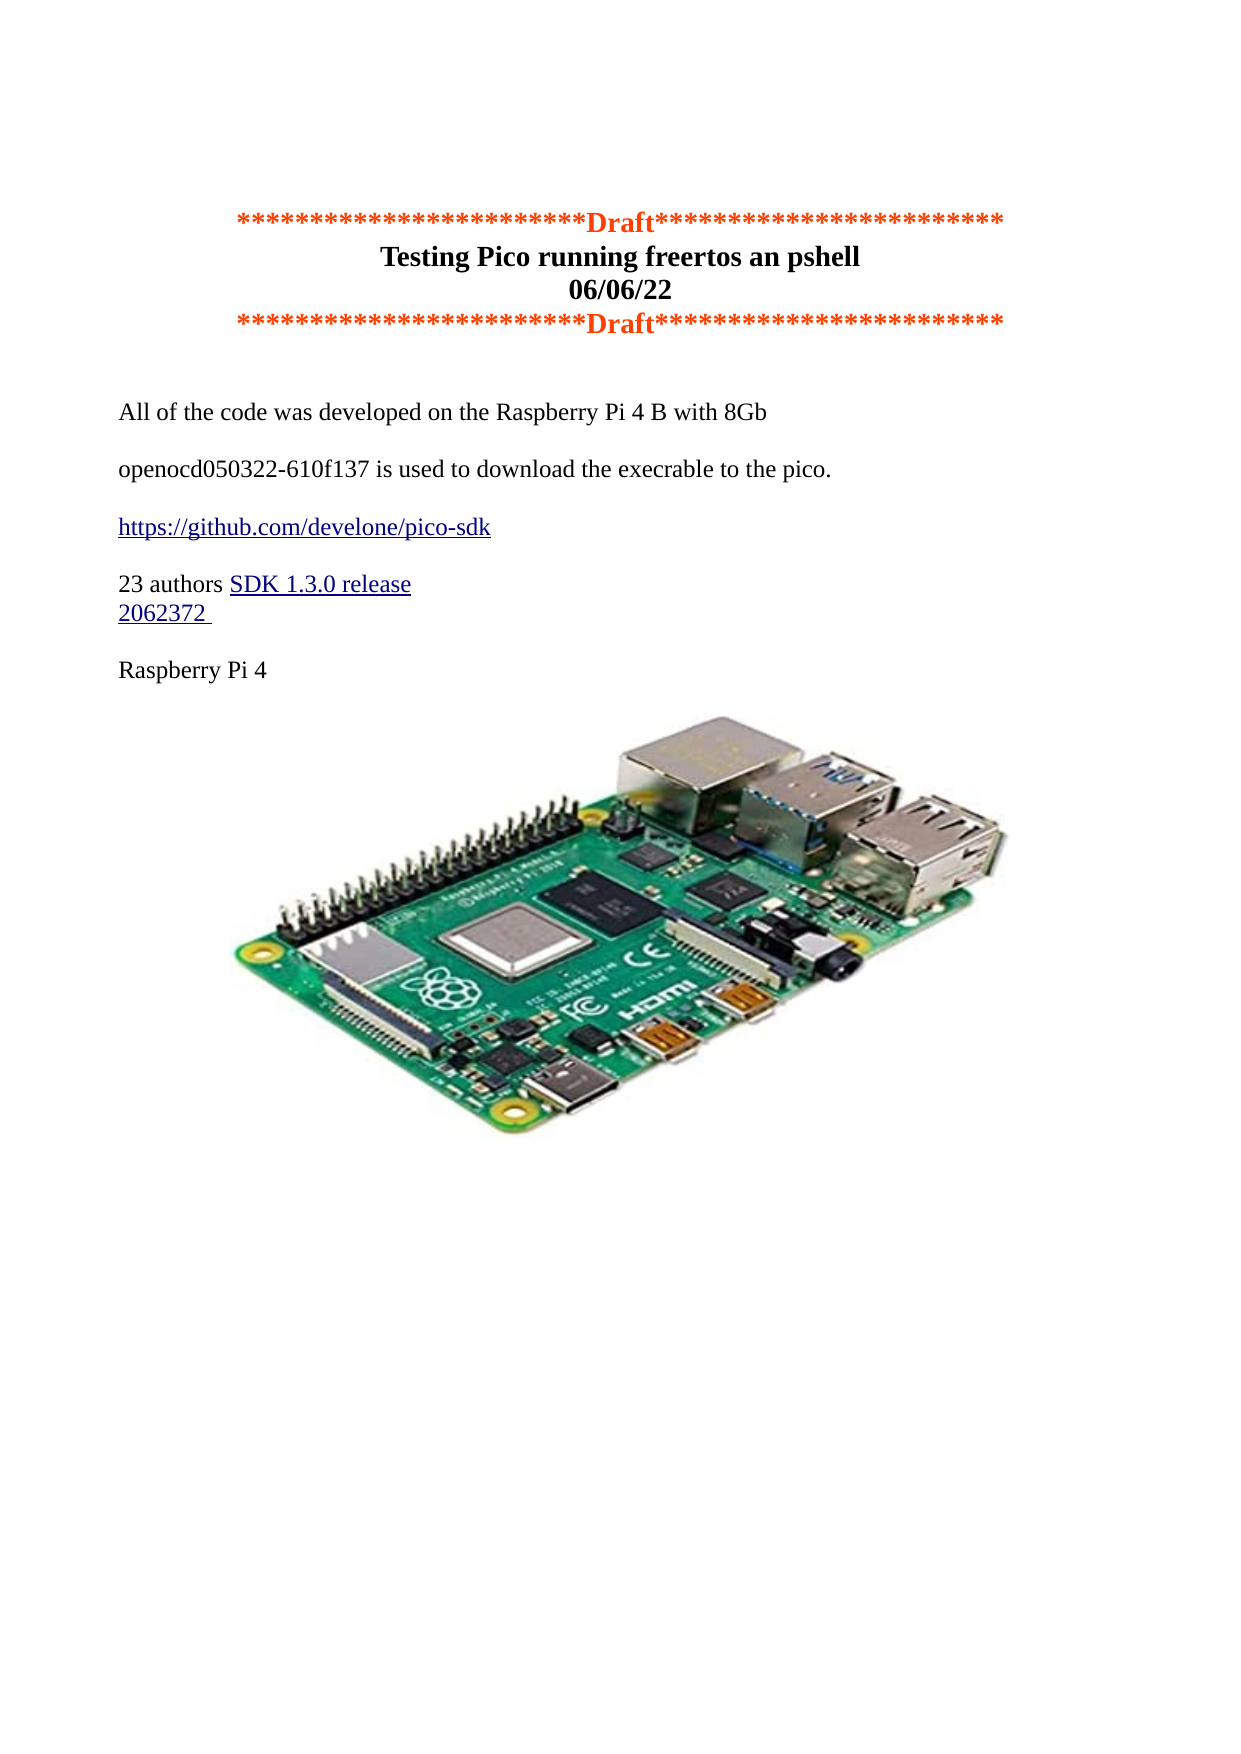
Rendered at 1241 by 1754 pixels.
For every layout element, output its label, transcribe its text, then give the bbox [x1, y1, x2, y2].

text 06/06/22 [118, 272, 1122, 306]
picture [229, 713, 1011, 1145]
text 2062372 [118, 598, 1122, 627]
text https://github.com/develone/pico-sdk [118, 512, 1122, 541]
text openocd050322-610f137 is used to download the execrable to the pico. [118, 454, 1122, 483]
text Testing Pico running freertos an pshell [118, 239, 1122, 272]
text ************************Draft************************ [118, 205, 1122, 239]
text ************************Draft************************ [118, 306, 1122, 339]
text 23 authors SDK 1.3.0 release [118, 569, 1122, 598]
text Raspberry Pi 4 [118, 656, 1122, 684]
text All of the code was developed on the Raspberry Pi 4 B with 8Gb [118, 397, 1122, 426]
